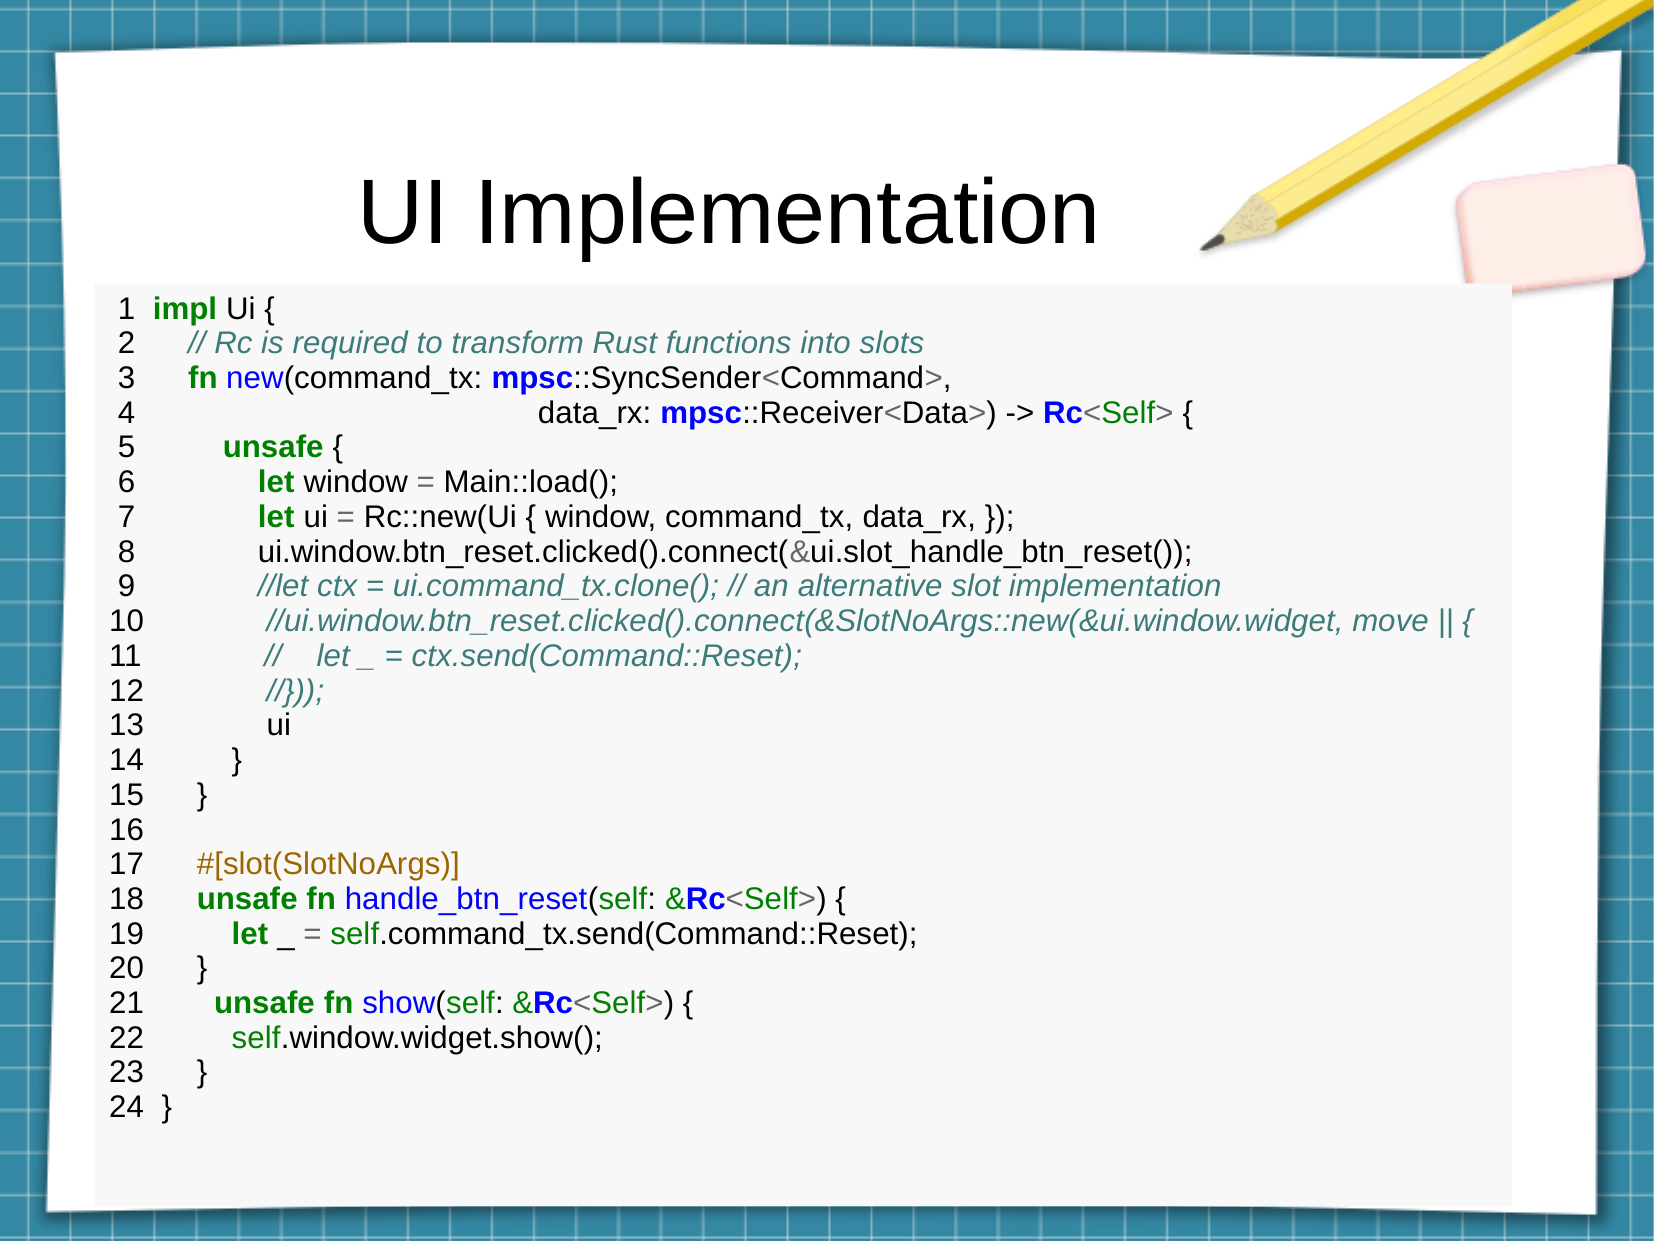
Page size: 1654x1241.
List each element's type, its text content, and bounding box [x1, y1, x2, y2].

text_box UI Implementation [342, 153, 1347, 271]
text_box 1 impl Ui { 2 // Rc is required to transform Rust functions into slots 3 fn new(command_tx: mpsc::SyncSender<Command>, 4 data_rx: mpsc::Receiver<Data>) -> Rc<Self> { 5 unsafe { 6 let window = Main::load(); 7 let ui = Rc::new(Ui { window, command_tx, data_rx, }); 8 ui.window.btn_reset.clicked().connect(&ui.slot_handle_btn_reset()); 9 //let ctx = ui.command_tx.clone(); // an alternative slot implementation 10 //ui.window.btn_reset.clicked().connect(&SlotNoArgs::new(&ui.window.widget, move || { 11 // let _ = ctx.send(Command::Reset); 12 //})); 13 ui 14 } 15 } 16 17 #[slot(SlotNoArgs)] 18 unsafe fn handle_btn_reset(self: &Rc<Self>) { 19 let _ = self.command_tx.send(Command::Reset); 20 } 21 unsafe fn show(self: &Rc<Self>) { 22 self.window.widget.show(); 23 } 24 } [94, 283, 1512, 1207]
picture [0, 0, 1654, 1241]
